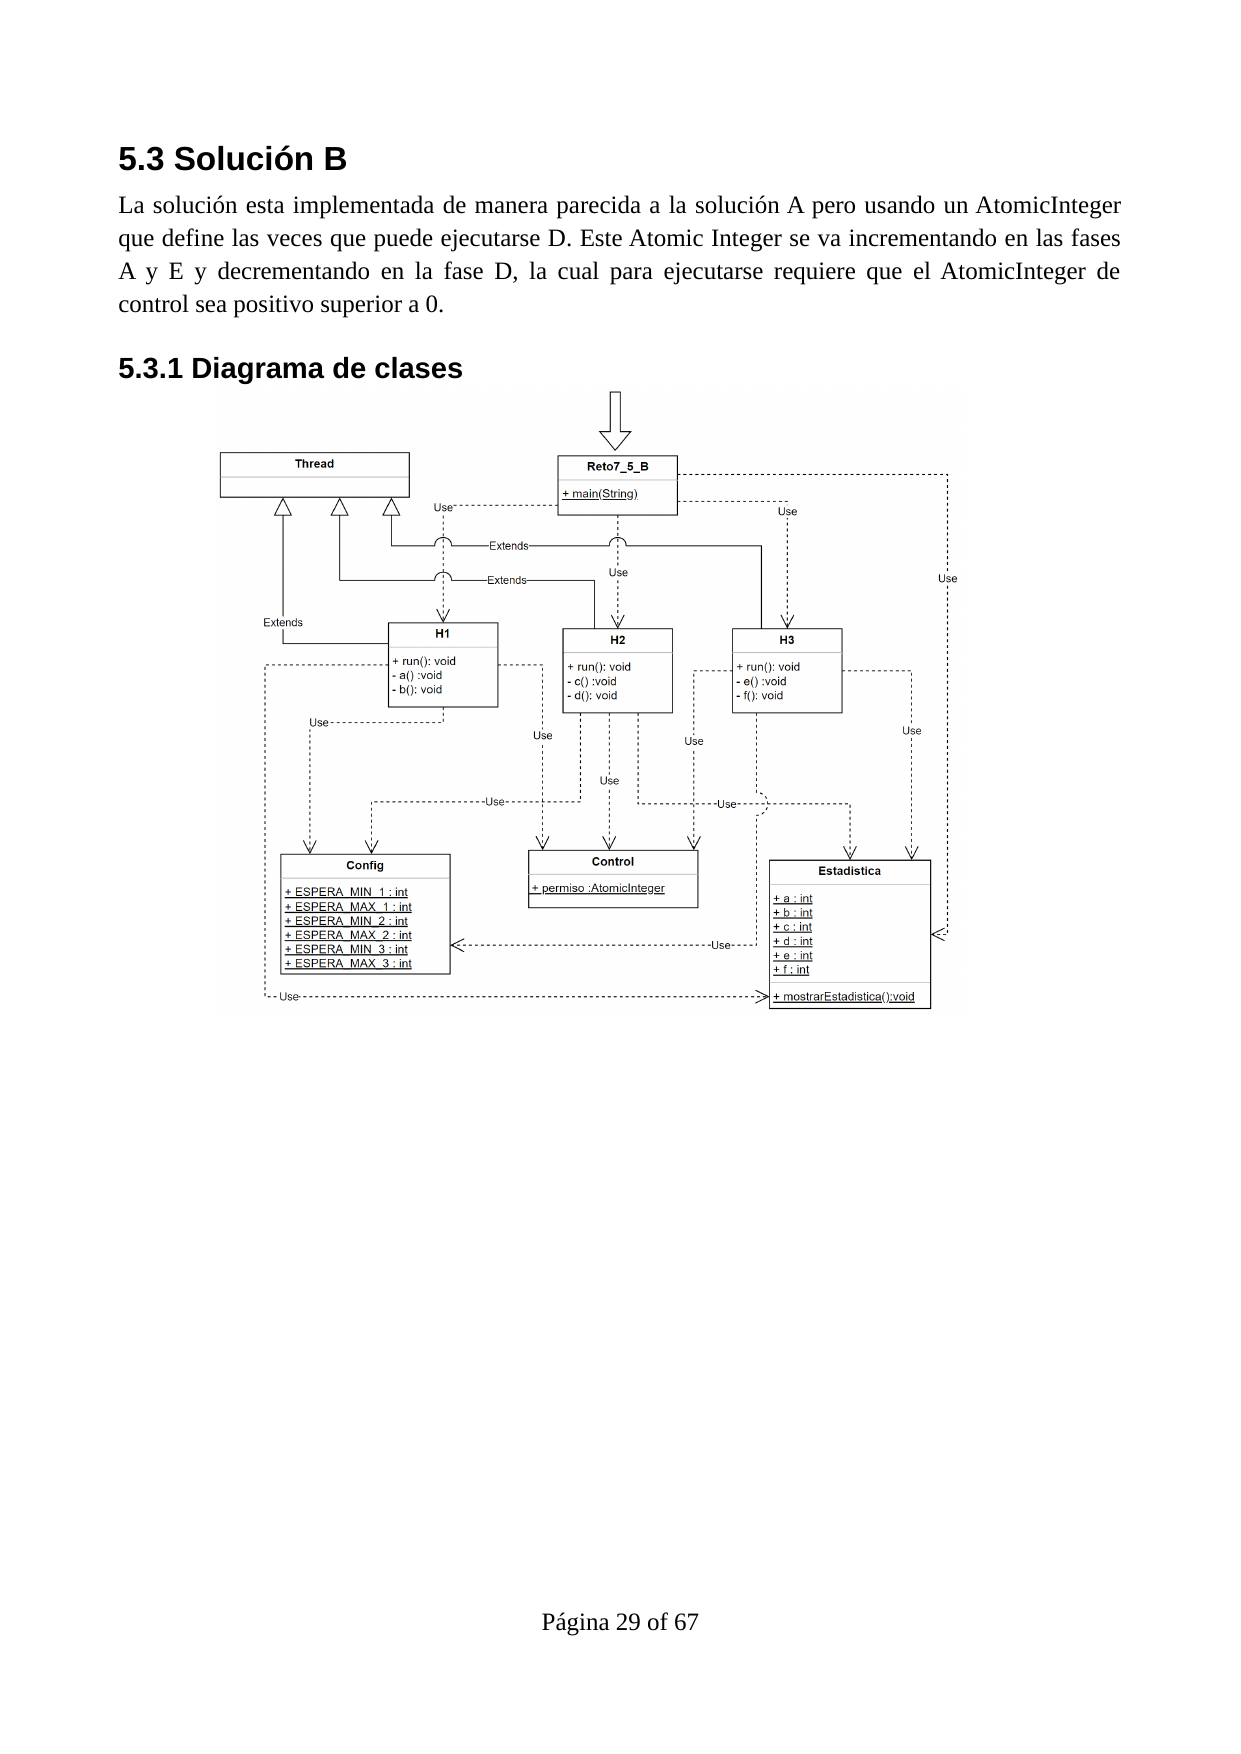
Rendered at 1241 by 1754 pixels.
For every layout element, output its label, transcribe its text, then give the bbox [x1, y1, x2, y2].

picture [215, 387, 966, 1018]
text La solución esta implementada de manera parecida a la solución A pero usando un AtomicInteger que define las veces que puede ejecutarse D. Este Atomic Integer se va incrementando en las fases A y E y decrementando en la fase D, la cual para ejecutarse requiere que el AtomicInteger de control sea positivo superior a 0. [118, 190, 1122, 318]
subtitle 5.3.1 Diagrama de clases [118, 351, 1122, 385]
subtitle 5.3 Solución B [118, 139, 1122, 177]
